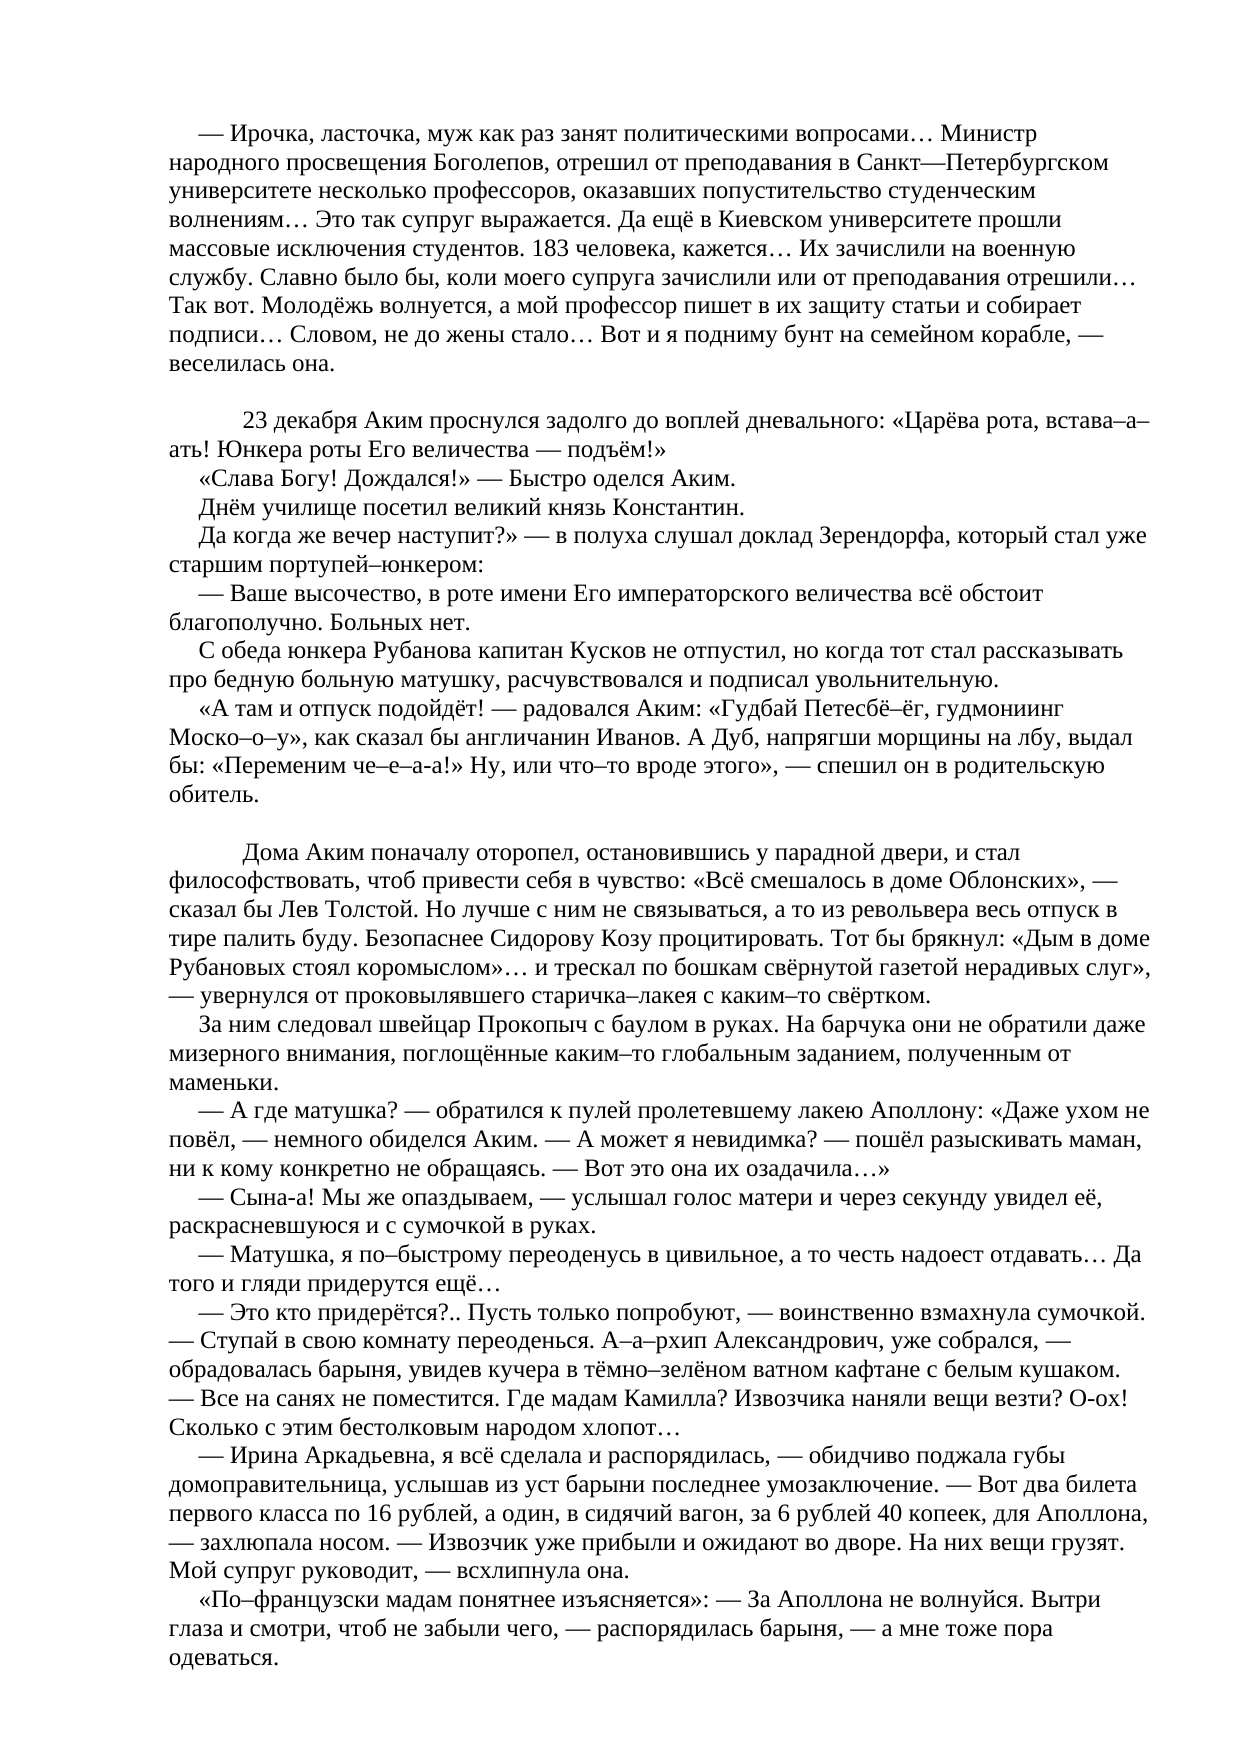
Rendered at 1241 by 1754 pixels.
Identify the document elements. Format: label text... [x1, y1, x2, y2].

text Дома Аким поначалу оторопел, остановившись у парадной двери, и стал философствовать, чтоб привести себя в чувство: «Всё смешалось в доме Облонских», — сказал бы Лев Толстой. Но лучше с ним не связываться, а то из револьвера весь отпуск в тире палить буду. Безопаснее Сидорову Козу процитировать. Тот бы брякнул: «Дым в доме Рубановых стоял коромыслом»… и трескал по бошкам свёрнутой газетой нерадивых слуг», — увернулся от проковылявшего старичка–лакея с каким–то свёртком. [169, 837, 1152, 1009]
text — Матушка, я по–быстрому переоденусь в цивильное, а то честь надоест отдавать… Да того и гляди придерутся ещё… [169, 1239, 1152, 1297]
text — Ирочка, ласточка, муж как раз занят политическими вопросами… Министр народного просвещения Боголепов, отрешил от преподавания в Санкт—Петербургском университете несколько профессоров, оказавших попустительство студенческим волнениям… Это так супруг выражается. Да ещё в Киевском университете прошли массовые исключения студентов. 183 человека, кажется… Их зачислили на военную службу. Славно было бы, коли моего супруга зачислили или от преподавания отрешили… Так вот. Молодёжь волнуется, а мой профессор пишет в их защиту статьи и собирает подписи… Словом, не до жены стало… Вот и я подниму бунт на семейном корабле, — веселилась она. [169, 118, 1152, 377]
text — Сына-а! Мы же опаздываем, — услышал голос матери и через секунду увидел её, раскрасневшуюся и с сумочкой в руках. [169, 1182, 1152, 1239]
text — А где матушка? — обратился к пулей пролетевшему лакею Аполлону: «Даже ухом не повёл, — немного обиделся Аким. — А может я невидимка? — пошёл разыскивать маман, ни к кому конкретно не обращаясь. — Вот это она их озадачила…» [169, 1096, 1152, 1182]
text 23 декабря Аким проснулся задолго до воплей дневального: «Царёва рота, встава–а–ать! Юнкера роты Его величества — подъём!» [169, 406, 1152, 463]
text С обеда юнкера Рубанова капитан Кусков не отпустил, но когда тот стал рассказывать про бедную больную матушку, расчувствовался и подписал увольнительную. [169, 636, 1152, 693]
text Днём училище посетил великий князь Константин. [169, 492, 1152, 521]
text «А там и отпуск подойдёт! — радовался Аким: «Гудбай Петесбё–ёг, гудмониинг Моско–о–у», как сказал бы англичанин Иванов. А Дуб, напрягши морщины на лбу, выдал бы: «Переменим че–е–а-а!» Ну, или что–то вроде этого», — спешил он в родительскую обитель. [169, 693, 1152, 808]
text «Слава Богу! Дождался!» — Быстро оделся Аким. [169, 463, 1152, 492]
text За ним следовал швейцар Прокопыч с баулом в руках. На барчука они не обратили даже мизерного внимания, поглощённые каким–то глобальным заданием, полученным от маменьки. [169, 1009, 1152, 1096]
text «По–французски мадам понятнее изъясняется»: — За Аполлона не волнуйся. Вытри глаза и смотри, чтоб не забыли чего, — распорядилась барыня, — а мне тоже пора одеваться. [169, 1584, 1152, 1671]
text — Ирина Аркадьевна, я всё сделала и распорядилась, — обидчиво поджала губы домоправительница, услышав из уст барыни последнее умозаключение. — Вот два билета первого класса по 16 рублей, а один, в сидячий вагон, за 6 рублей 40 копеек, для Аполлона, — захлюпала носом. — Извозчик уже прибыли и ожидают во дворе. На них вещи грузят. Мой супруг руководит, — всхлипнула она. [169, 1441, 1152, 1584]
text Да когда же вечер наступит?» — в полуха слушал доклад Зерендорфа, который стал уже старшим портупей–юнкером: [169, 521, 1152, 578]
text — Это кто придерётся?.. Пусть только попробуют, — воинственно взмахнула сумочкой. — Ступай в свою комнату переоденься. А–а–рхип Александрович, уже собрался, — обрадовалась барыня, увидев кучера в тёмно–зелёном ватном кафтане с белым кушаком. — Все на санях не поместится. Где мадам Камилла? Извозчика наняли вещи везти? О-ох! Сколько с этим бестолковым народом хлопот… [169, 1297, 1152, 1441]
text — Ваше высочество, в роте имени Его императорского величества всё обстоит благополучно. Больных нет. [169, 578, 1152, 636]
